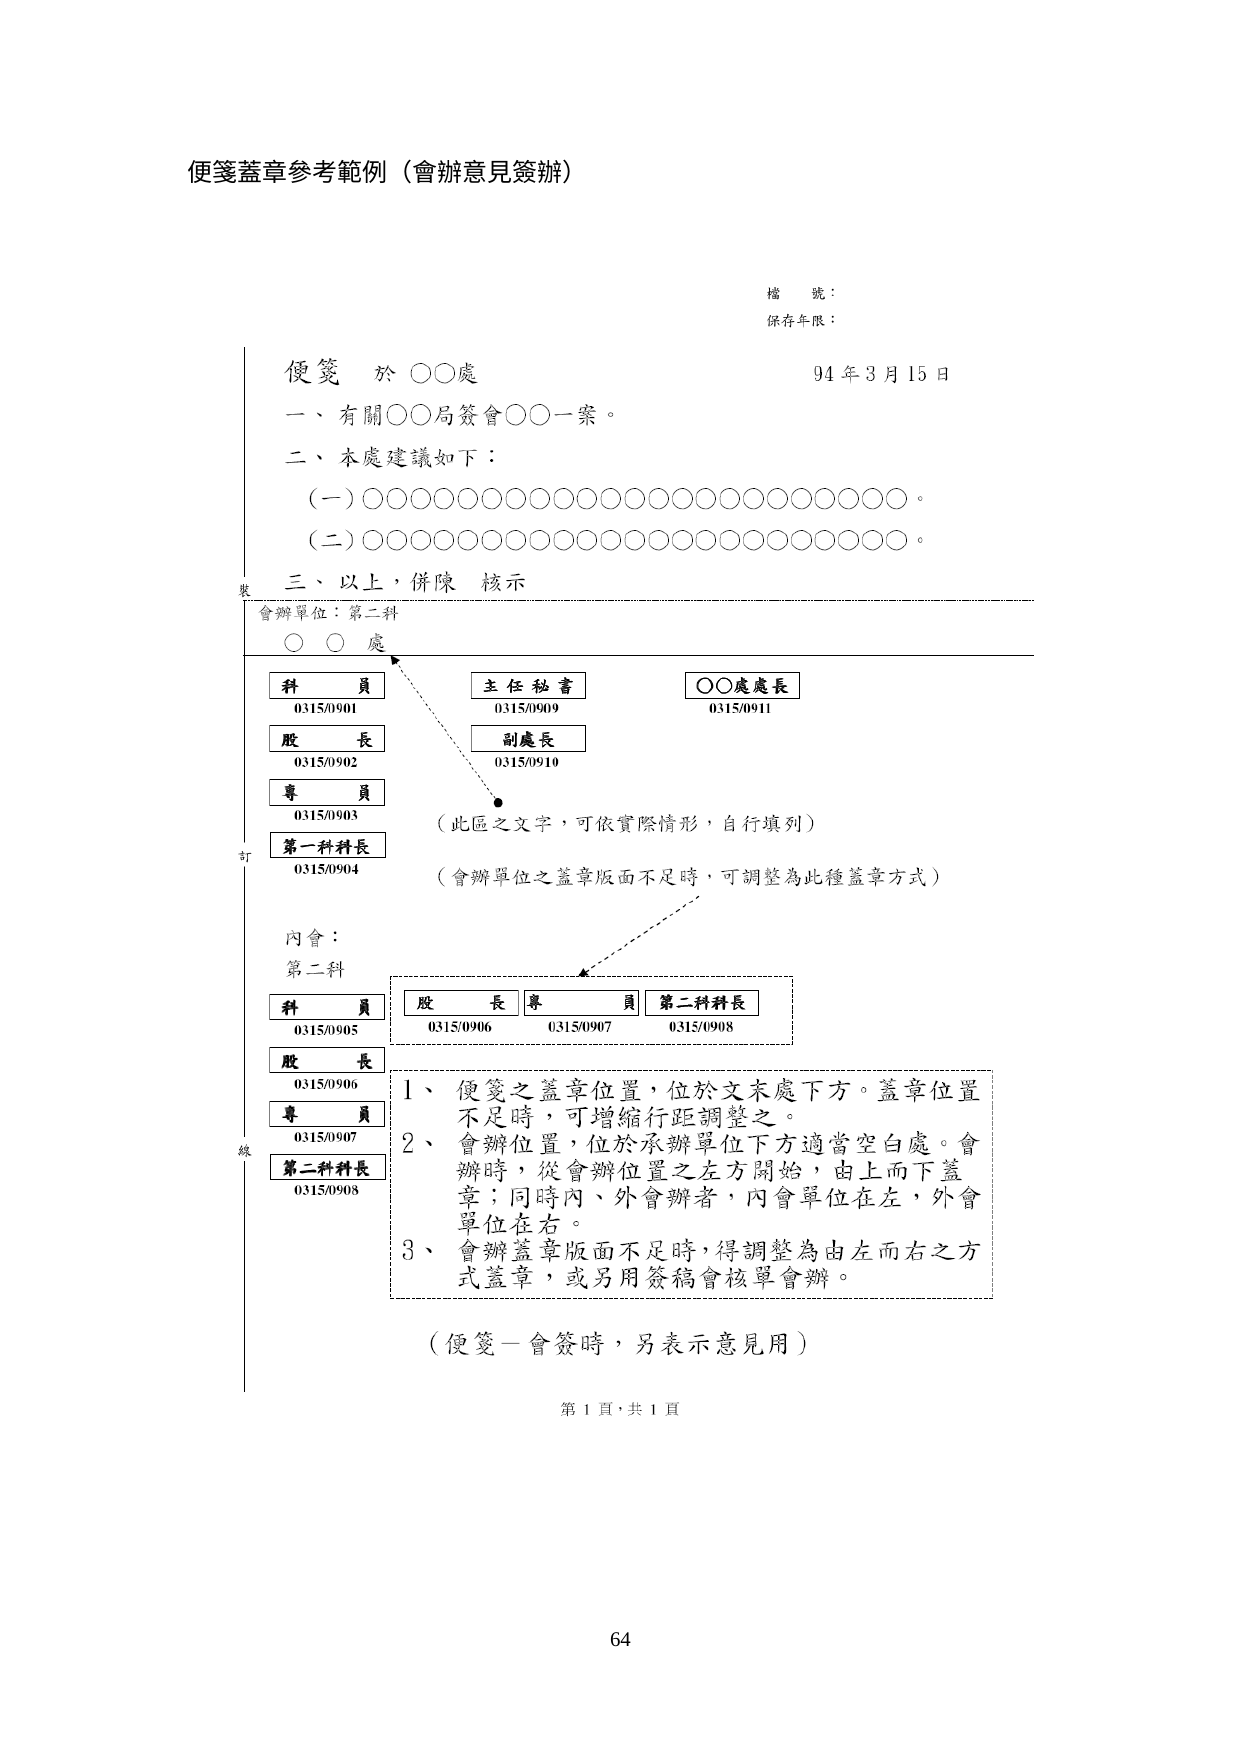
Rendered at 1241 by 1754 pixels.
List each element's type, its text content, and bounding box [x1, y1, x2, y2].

text 便箋蓋章參考範例（會辦意見簽辦） [187, 150, 1053, 192]
picture [187, 248, 1052, 1426]
